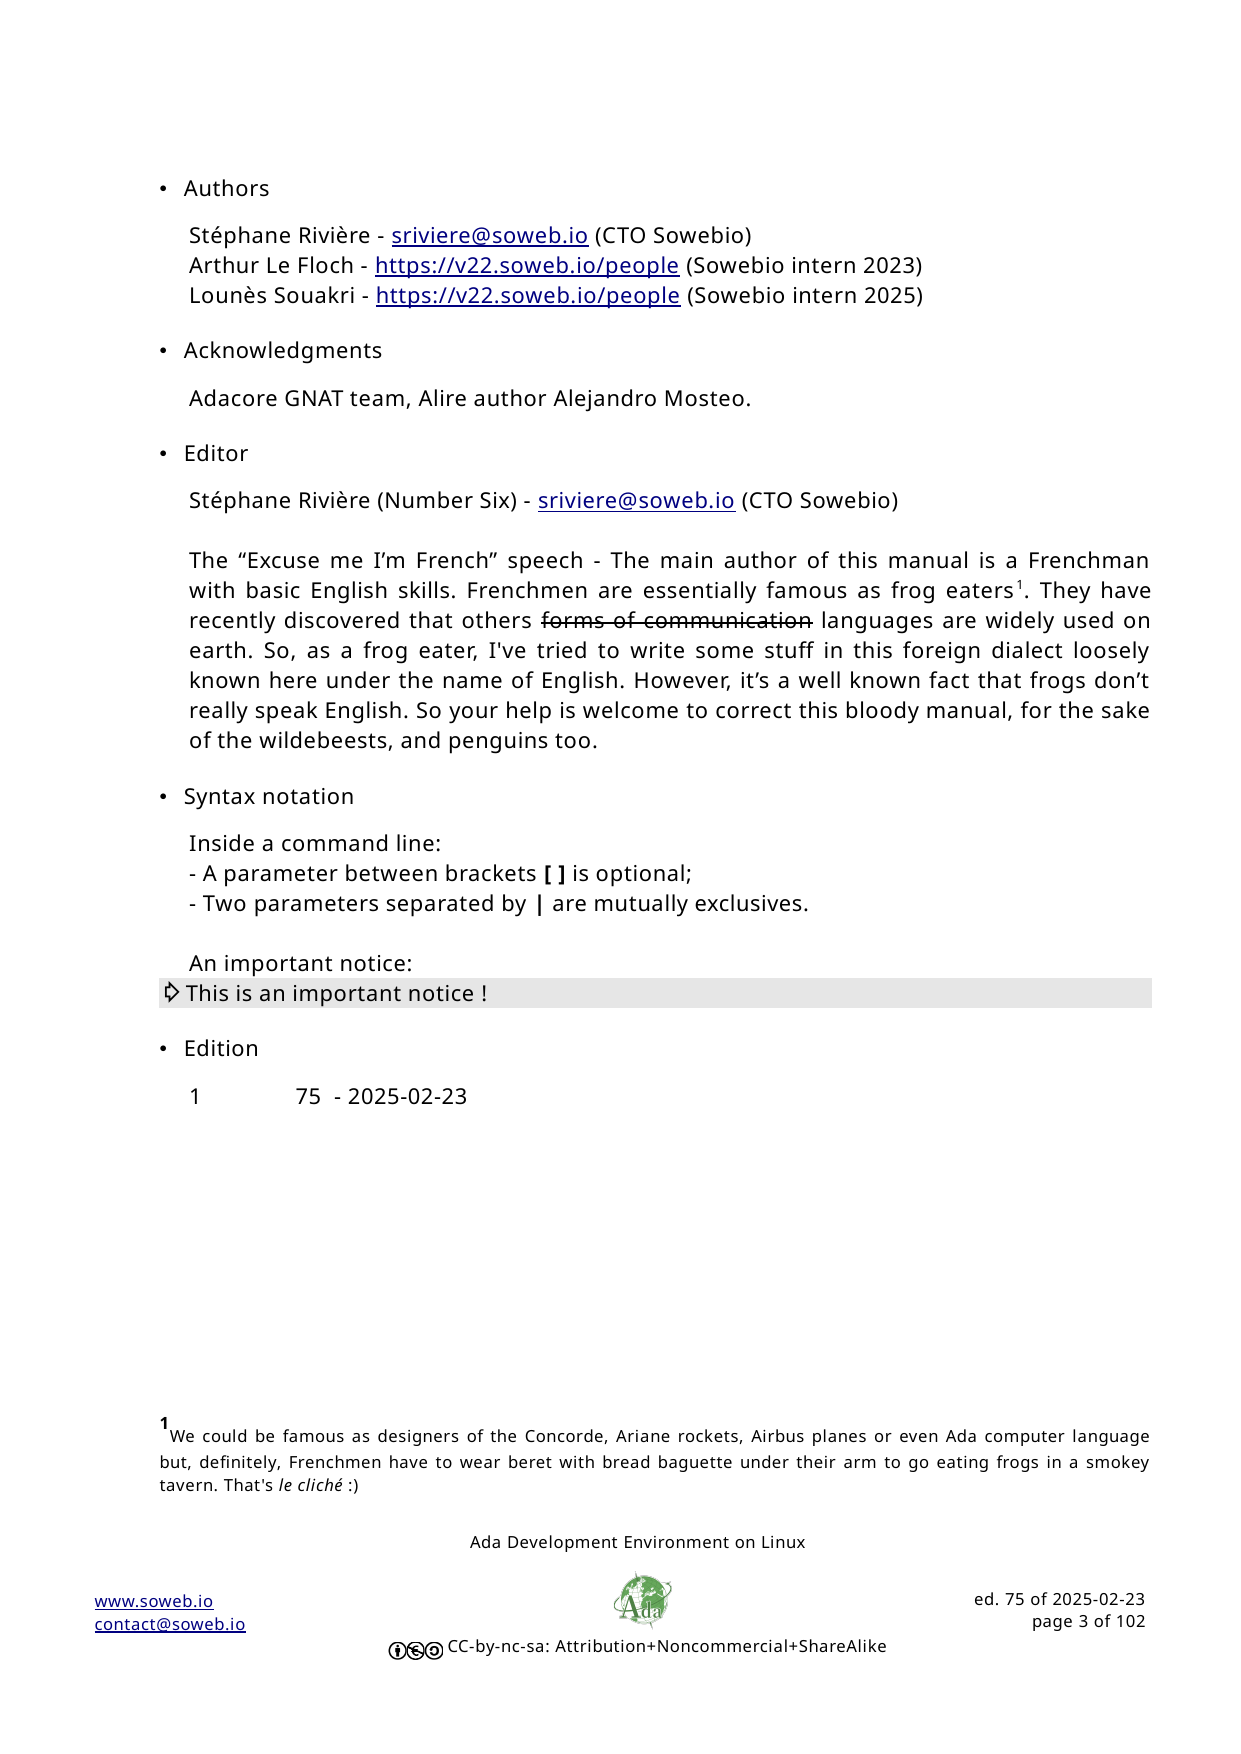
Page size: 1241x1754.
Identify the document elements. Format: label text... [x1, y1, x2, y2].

picture [388, 1642, 443, 1660]
text Stéphane Rivière - sriviere@soweb.io (CTO Sowebio) [189, 220, 1152, 250]
text Stéphane Rivière (Number Six) - sriviere@soweb.io (CTO Sowebio) [189, 485, 1152, 515]
text - Two parameters separated by | are mutually exclusives. [189, 888, 1152, 918]
text 1 75 - 2025-02-23 [189, 1081, 1152, 1111]
subtitle Acknowledgments [159, 334, 1152, 365]
subtitle Syntax notation [159, 779, 1152, 810]
subtitle Authors [159, 171, 1152, 202]
text We could be famous as designers of the Concorde, Ariane rockets, Airbus planes or even Ada computer language but, definitely, Frenchmen have to wear beret with bread baguette under their arm to go eating frogs in a smokey tavern. That's le cliché :) [159, 1412, 1152, 1496]
text - A parameter between brackets [ ] is optional; [189, 858, 1152, 888]
text Lounès Souakri - https://v22.soweb.io/people (Sowebio intern 2025) [189, 280, 1152, 310]
picture [613, 1571, 672, 1630]
list This is an important notice ! [159, 978, 1152, 1008]
text Arthur Le Floch - https://v22.soweb.io/people (Sowebio intern 2023) [189, 250, 1152, 280]
subtitle Editor [159, 436, 1152, 468]
text Adacore GNAT team, Alire author Alejandro Mosteo. [189, 383, 1152, 413]
text An important notice: [189, 948, 1152, 978]
text Inside a command line: [189, 828, 1152, 858]
text The “Excuse me I’m French” speech - The main author of this manual is a Frenchman with basic English skills. Frenchmen are essentially famous as frog eaters. They have recently discovered that others forms of communication languages are widely used on earth. So, as a frog eater, I've tried to write some stuff in this foreign dialect loosely known here under the name of English. However, it’s a well known fact that frogs don’t really speak English. So your help is welcome to correct this bloody manual, for the sake of the wildebeests, and penguins too. [189, 545, 1152, 755]
subtitle Edition [159, 1032, 1152, 1063]
